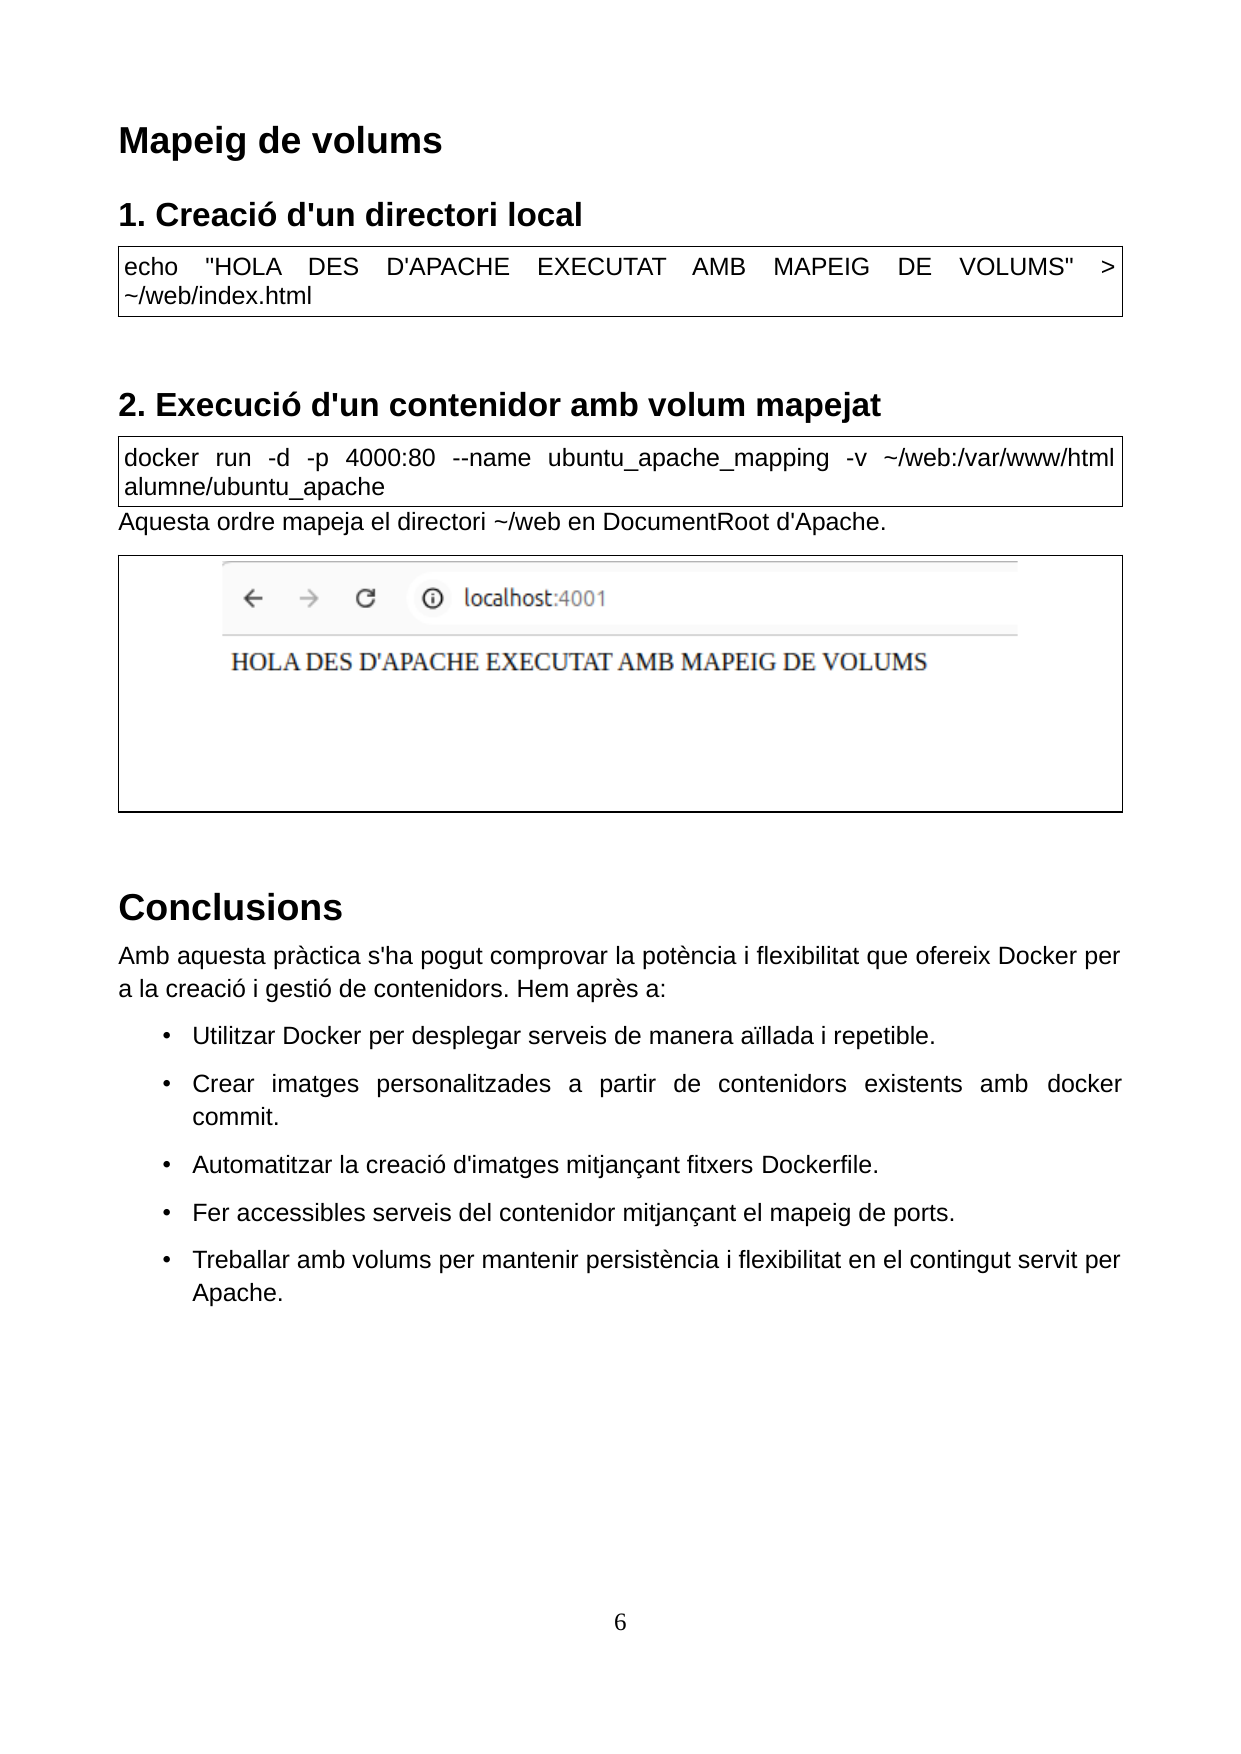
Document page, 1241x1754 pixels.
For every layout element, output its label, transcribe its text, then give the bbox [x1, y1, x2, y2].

subtitle 1. Creació d'un directori local [118, 194, 1122, 233]
table_header [119, 556, 1122, 811]
picture [222, 561, 1018, 777]
list Treballar amb volums per mantenir persistència i flexibilitat en el contingut servit per Apache. [162, 1245, 1122, 1307]
subtitle Mapeig de volums [118, 118, 1122, 161]
table_header echo "HOLA DES D'APACHE EXECUTAT AMB MAPEIG DE VOLUMS" > ~/web/index.html [119, 247, 1122, 316]
table_header docker run -d -p 4000:80 --name ubuntu_apache_mapping -v ~/web:/var/www/html alumne/ubuntu_apache [119, 437, 1122, 506]
subtitle 2. Execució d'un contenidor amb volum mapejat [118, 385, 1122, 423]
list Utilitzar Docker per desplegar serveis de manera aïllada i repetible. [162, 1021, 1122, 1050]
text Aquesta ordre mapeja el directori ~/web en DocumentRoot d'Apache. [118, 507, 1122, 536]
list Fer accessibles serveis del contenidor mitjançant el mapeig de ports. [162, 1197, 1122, 1226]
list Crear imatges personalitzades a partir de contenidors existents amb docker commit. [162, 1069, 1122, 1131]
text Amb aquesta pràctica s'ha pogut comprovar la potència i flexibilitat que ofereix Docker per a la creació i gestió de contenidors. Hem après a: [118, 941, 1122, 1002]
list Automatitzar la creació d'imatges mitjançant fitxers Dockerfile. [162, 1150, 1122, 1179]
subtitle Conclusions [118, 885, 1122, 928]
